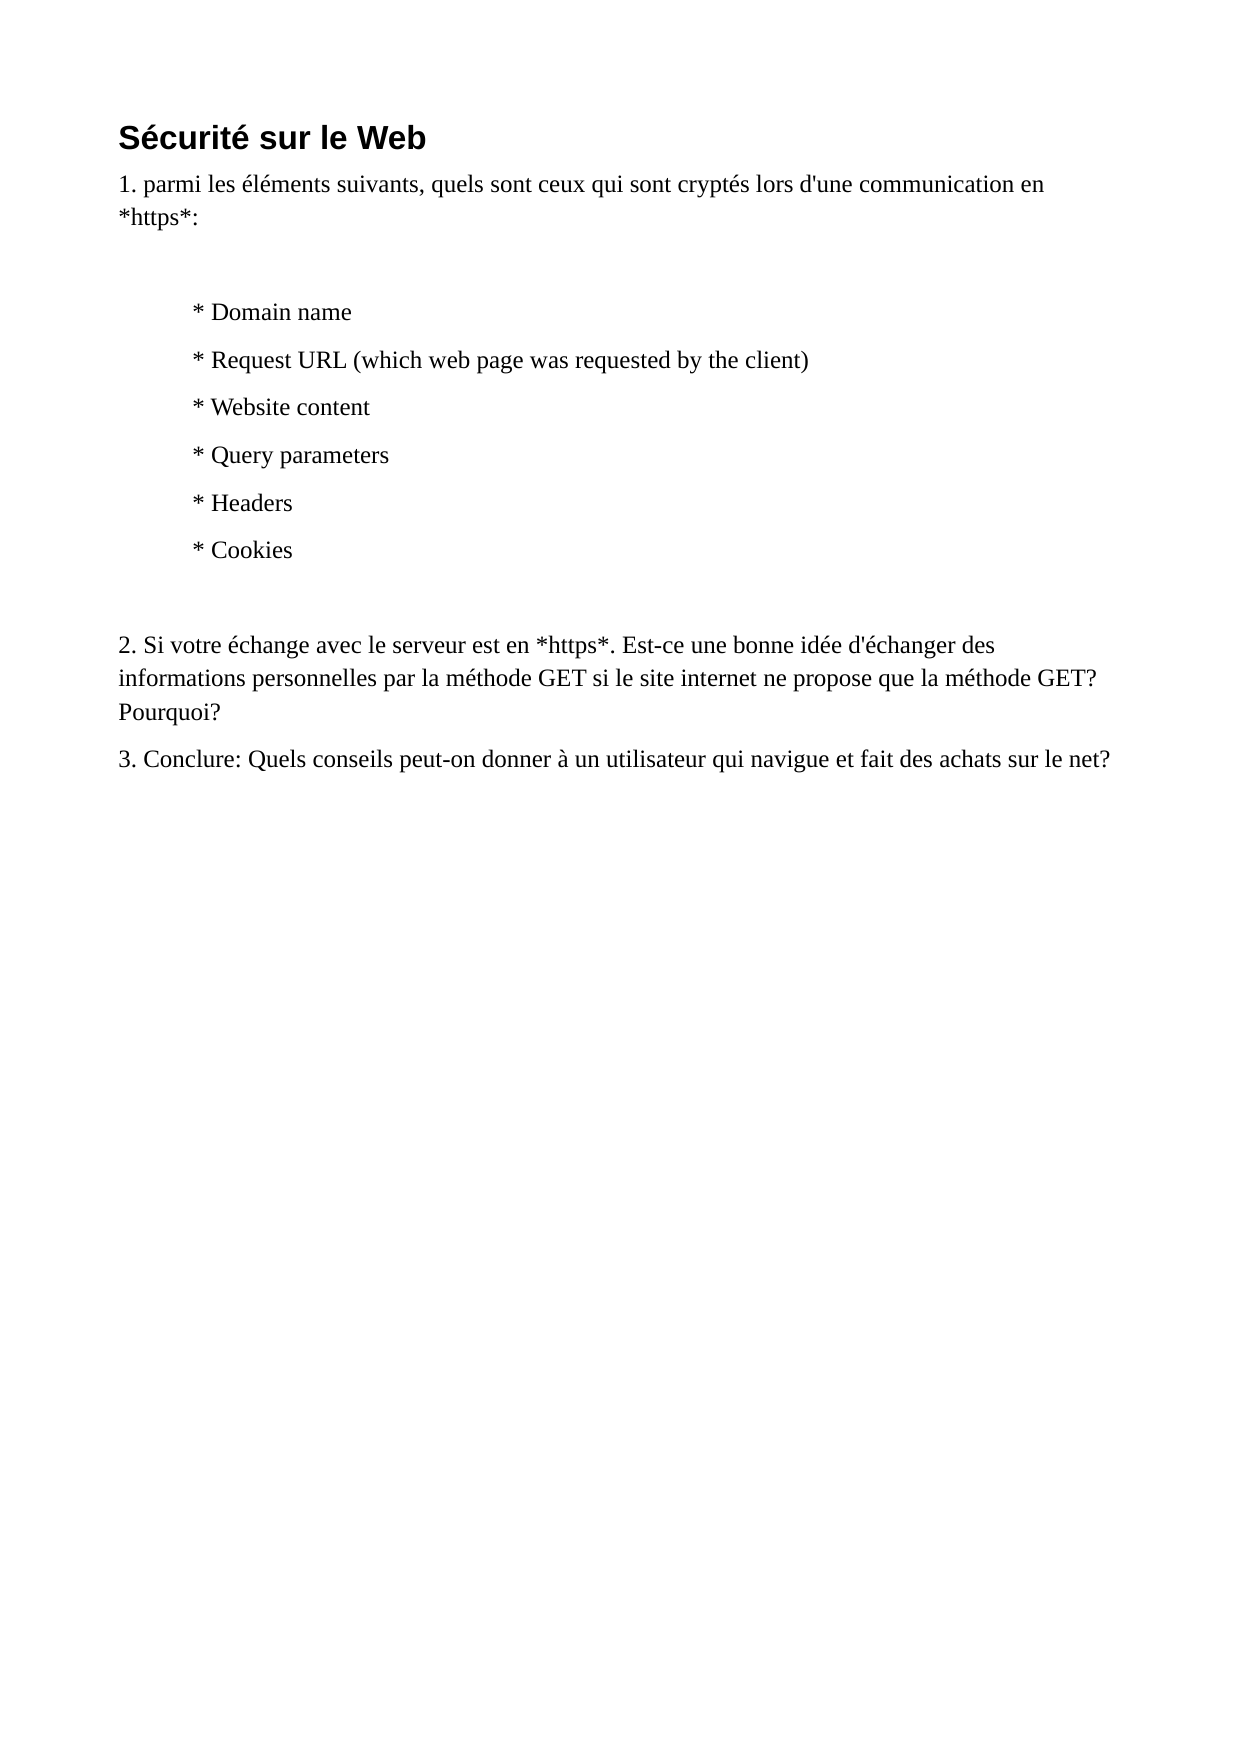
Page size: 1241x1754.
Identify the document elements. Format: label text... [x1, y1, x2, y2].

text 3. Conclure: Quels conseils peut-on donner à un utilisateur qui navigue et fait des achats sur le net? [118, 744, 1122, 773]
text * Cookies [118, 535, 1122, 564]
text * Request URL (which web page was requested by the client) [118, 345, 1122, 374]
text 1. parmi les éléments suivants, quels sont ceux qui sont cryptés lors d'une communication en *https*: [118, 169, 1122, 231]
text * Website content [118, 392, 1122, 421]
text * Query parameters [118, 440, 1122, 469]
text * Domain name [118, 297, 1122, 326]
subtitle Sécurité sur le Web [118, 118, 1122, 157]
text 2. Si votre échange avec le serveur est en *https*. Est-ce une bonne idée d'échanger des informations personnelles par la méthode GET si le site internet ne propose que la méthode GET? Pourquoi? [118, 631, 1122, 725]
text * Headers [118, 488, 1122, 516]
